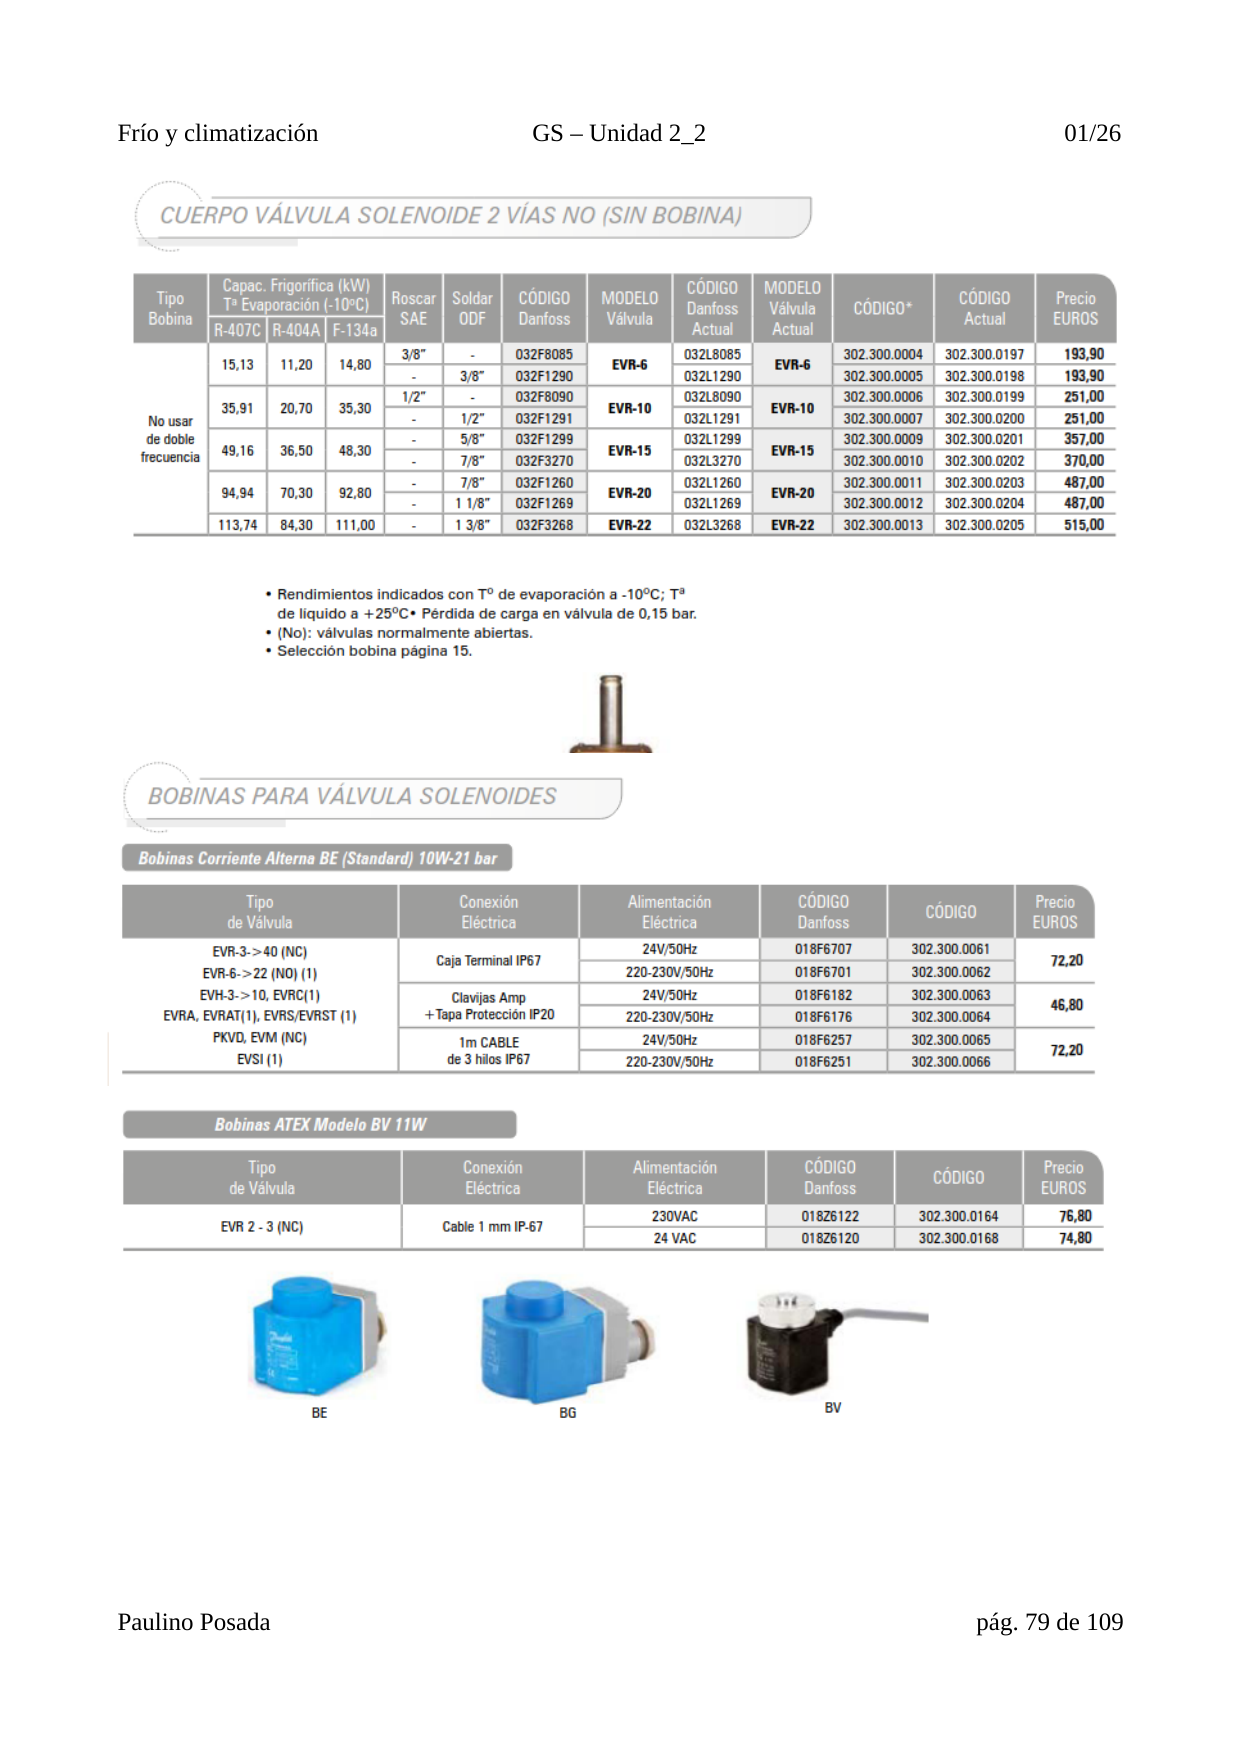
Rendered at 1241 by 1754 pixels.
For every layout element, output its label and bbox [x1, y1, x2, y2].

picture [107, 176, 1122, 1086]
picture [117, 1105, 1122, 1427]
